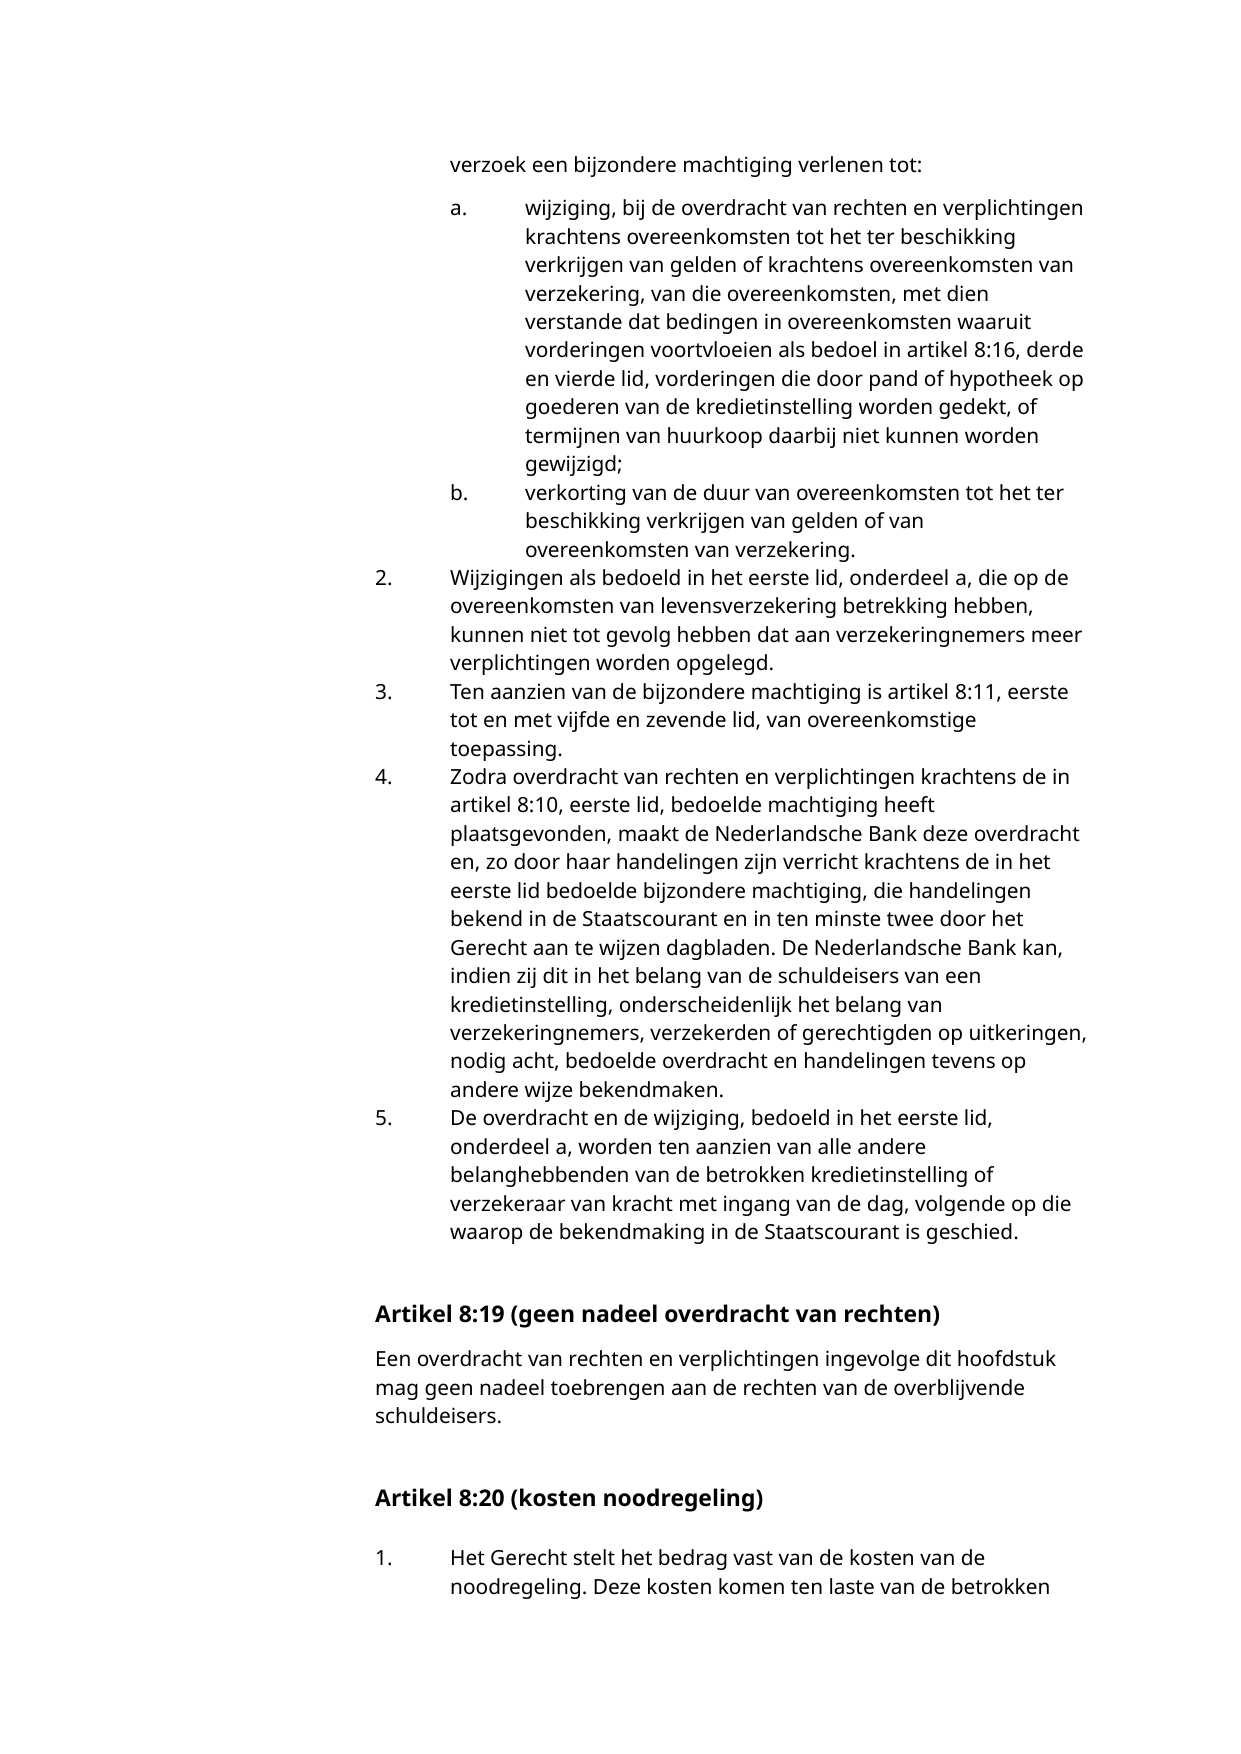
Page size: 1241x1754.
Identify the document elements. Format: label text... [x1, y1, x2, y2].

list De overdracht en de wijziging, bedoeld in het eerste lid, onderdeel a, worden ten aanzien van alle andere belanghebbenden van de betrokken kredietinstelling of verzekeraar van kracht met ingang van de dag, volgende op die waarop de bekendmaking in de Staatscourant is geschied. [375, 1103, 1090, 1246]
list Wijzigingen als bedoeld in het eerste lid, onderdeel a, die op de overeenkomsten van levensverzekering betrekking hebben, kunnen niet tot gevolg hebben dat aan verzekeringnemers meer verplichtingen worden opgelegd. [375, 563, 1090, 677]
text Een overdracht van rechten en verplichtingen ingevolge dit hoofdstuk mag geen nadeel toebrengen aan de rechten van de overblijvende schuldeisers. [375, 1344, 1090, 1430]
list wijziging, bij de overdracht van rechten en verplichtingen krachtens overeenkomsten tot het ter beschikking verkrijgen van gelden of krachtens overeenkomsten van verzekering, van die overeenkomsten, met dien verstande dat bedingen in overeenkomsten waaruit vorderingen voortvloeien als bedoel in artikel 8:16, derde en vierde lid, vorderingen die door pand of hypotheek op goederen van de kredietinstelling worden gedekt, of termijnen van huurkoop daarbij niet kunnen worden gewijzigd; [450, 193, 1090, 478]
list Ten aanzien van de bijzondere machtiging is artikel 8:11, eerste tot en met vijfde en zevende lid, van overeenkomstige toepassing. [375, 677, 1090, 762]
subtitle Artikel 8:20 (kosten noodregeling) [375, 1482, 1090, 1513]
list Het Gerecht stelt het bedrag vast van de kosten van de noodregeling. Deze kosten komen ten laste van de betrokken [375, 1543, 1090, 1600]
list verzoek een bijzondere machtiging verlenen tot: [375, 150, 1090, 178]
list Zodra overdracht van rechten en verplichtingen krachtens de in artikel 8:10, eerste lid, bedoelde machtiging heeft plaatsgevonden, maakt de Nederlandsche Bank deze overdracht en, zo door haar handelingen zijn verricht krachtens de in het eerste lid bedoelde bijzondere machtiging, die handelingen bekend in de Staatscourant en in ten minste twee door het Gerecht aan te wijzen dagbladen. De Nederlandsche Bank kan, indien zij dit in het belang van de schuldeisers van een kredietinstelling, onderscheidenlijk het belang van verzekeringnemers, verzekerden of gerechtigden op uitkeringen, nodig acht, bedoelde overdracht en handelingen tevens op andere wijze bekendmaken. [375, 762, 1090, 1103]
list verkorting van de duur van overeenkomsten tot het ter beschikking verkrijgen van gelden of van overeenkomsten van verzekering. [450, 478, 1090, 563]
subtitle Artikel 8:19 (geen nadeel overdracht van rechten) [375, 1298, 1090, 1329]
